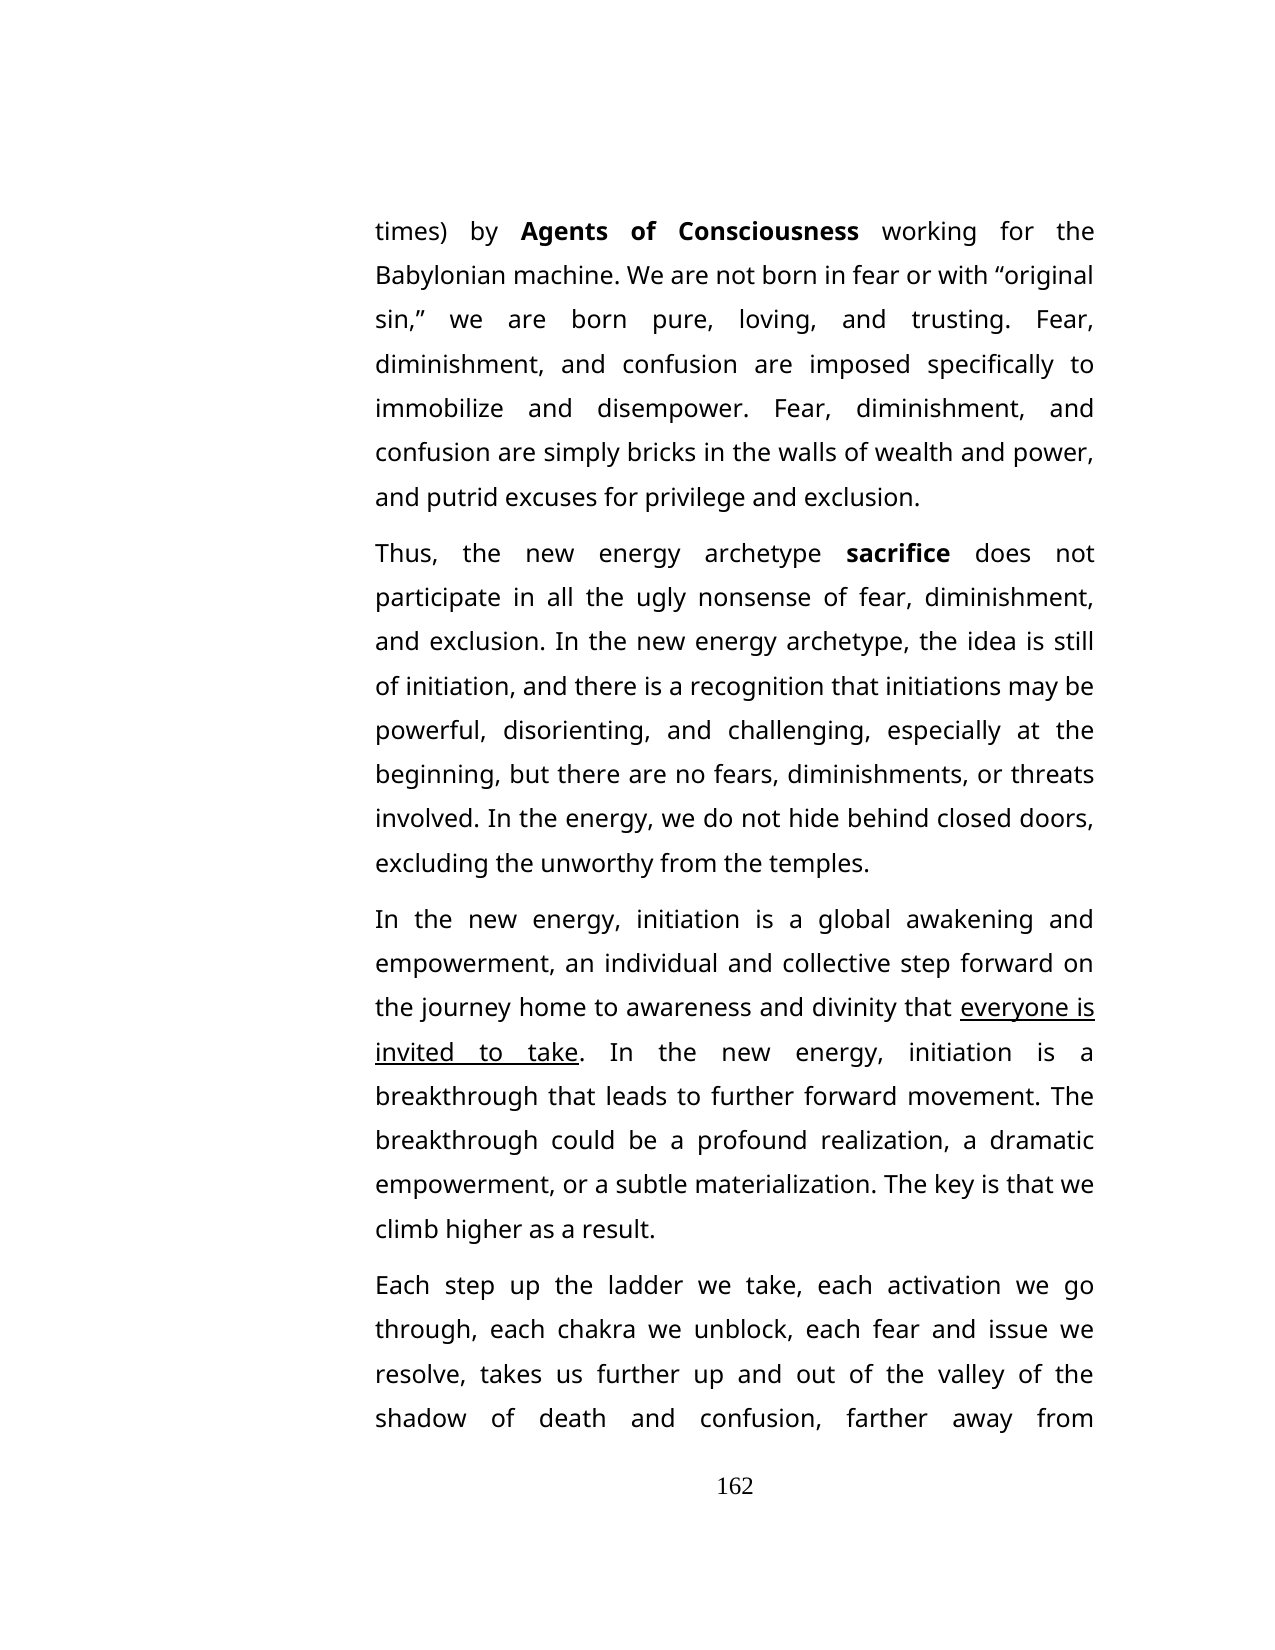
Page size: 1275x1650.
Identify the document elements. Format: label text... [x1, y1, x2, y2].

text Thus, the new energy archetype sacrifice does not participate in all the ugly nonsense of fear, diminishment, and exclusion. In the new energy archetype, the idea is still of initiation, and there is a recognition that initiations may be powerful, disorienting, and challenging, especially at the beginning, but there are no fears, diminishments, or threats involved. In the energy, we do not hide behind closed doors, excluding the unworthy from the temples. [375, 535, 1095, 879]
text times) by Agents of Consciousness working for the Babylonian machine. We are not born in fear or with “original sin,” we are born pure, loving, and trusting. Fear, diminishment, and confusion are imposed specifically to immobilize and disempower. Fear, diminishment, and confusion are simply bricks in the walls of wealth and power, and putrid excuses for privilege and exclusion. [375, 213, 1095, 513]
text In the new energy, initiation is a global awakening and empowerment, an individual and collective step forward on the journey home to awareness and divinity that everyone is invited to take. In the new energy, initiation is a breakthrough that leads to further forward movement. The breakthrough could be a profound realization, a dramatic empowerment, or a subtle materialization. The key is that we climb higher as a result. [375, 902, 1095, 1246]
text Each step up the ladder we take, each activation we go through, each chakra we unblock, each fear and issue we resolve, takes us further up and out of the valley of the shadow of death and confusion, farther away from [375, 1268, 1095, 1434]
